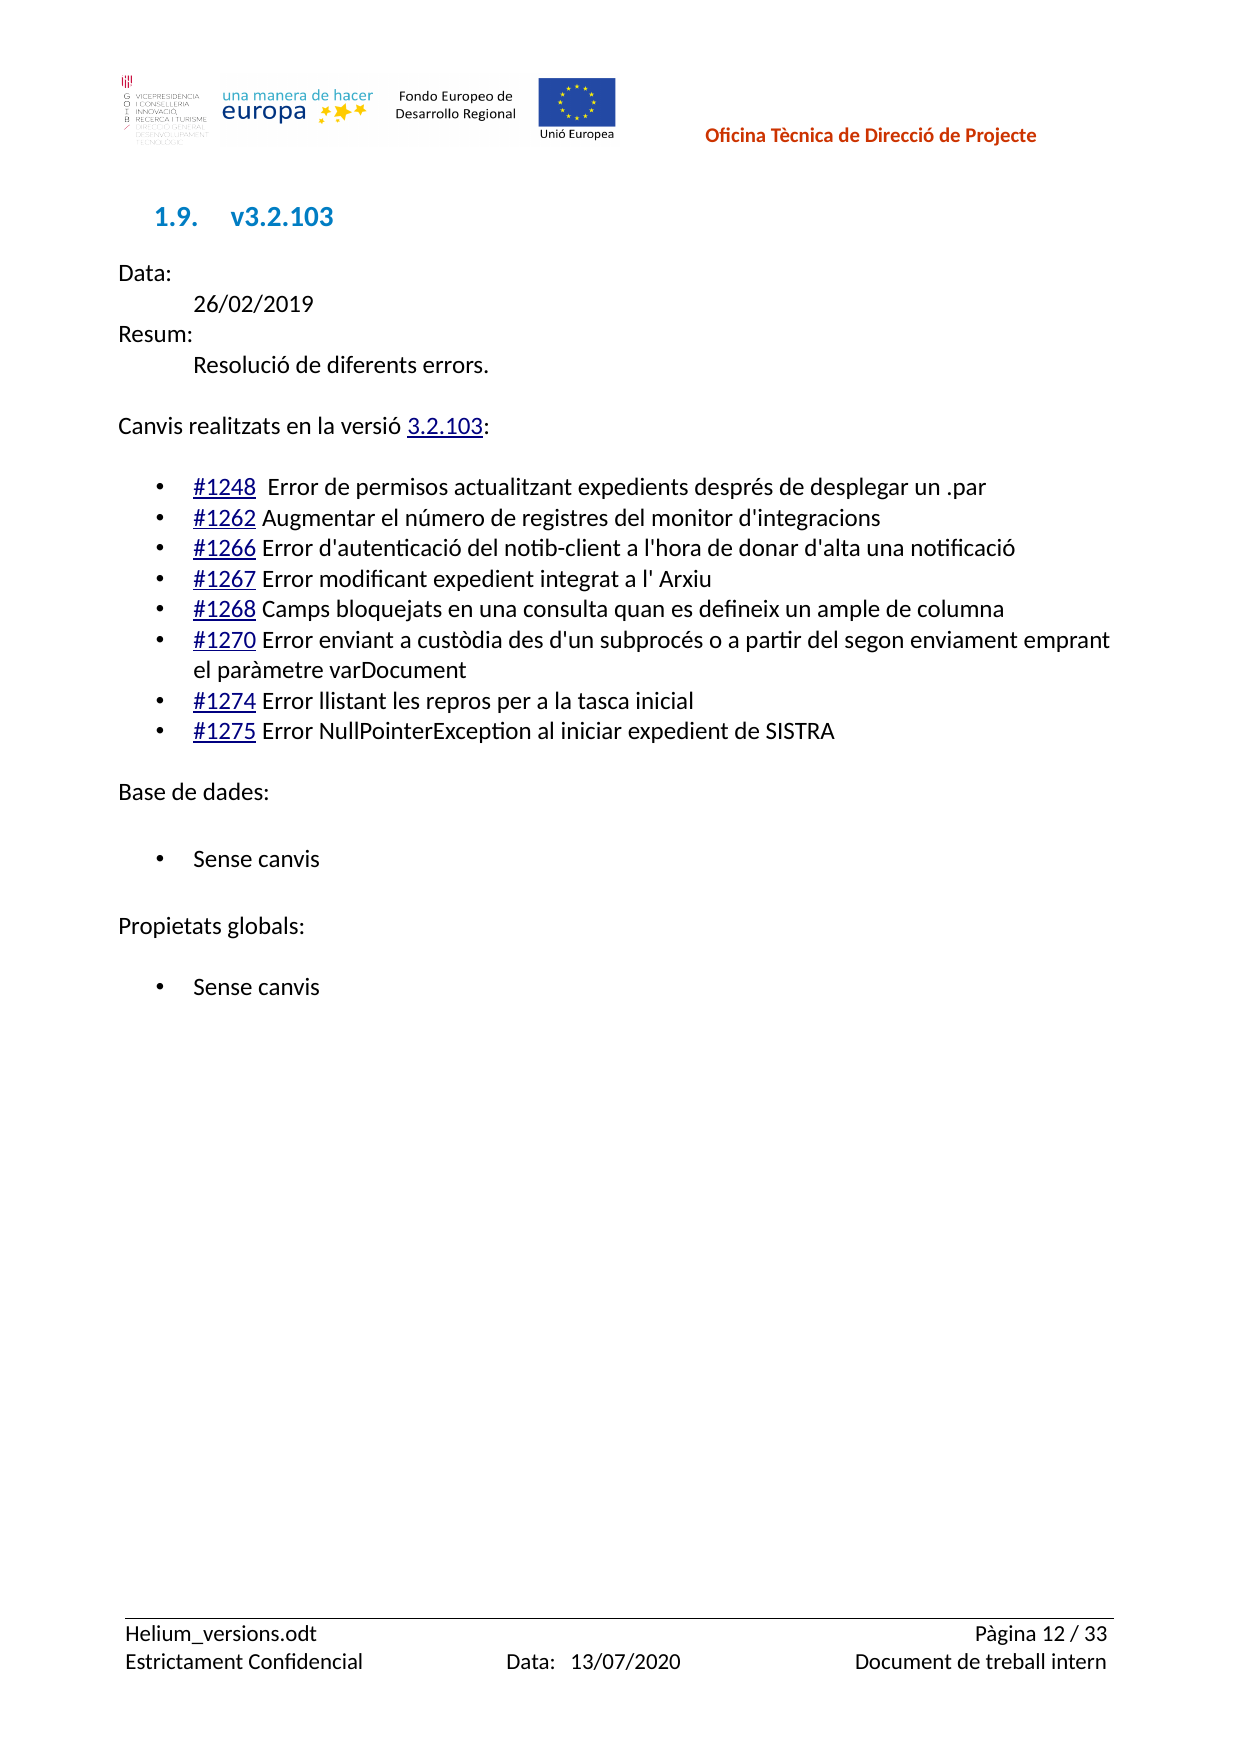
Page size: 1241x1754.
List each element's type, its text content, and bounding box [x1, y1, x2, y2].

text Propietats globals: [118, 910, 1122, 941]
picture [219, 73, 621, 147]
list #1275 Error NullPointerException al iniciar expedient de SISTRA [156, 715, 1122, 746]
list Sense canvis [156, 971, 1122, 1002]
text Base de dades: [118, 776, 1122, 807]
list #1274 Error llistant les repros per a la tasca inicial [156, 685, 1122, 715]
list #1268 Camps bloquejats en una consulta quan es defineix un ample de columna [156, 593, 1122, 624]
text Data: [118, 258, 1122, 288]
list #1262 Augmentar el número de registres del monitor d'integracions [156, 502, 1122, 532]
picture [118, 73, 213, 147]
text Canvis realitzats en la versió 3.2.103: [118, 410, 1122, 441]
list #1267 Error modificant expedient integrat a l' Arxiu [156, 563, 1122, 593]
text Resum: [118, 319, 1122, 349]
text Resolució de diferents errors. [118, 349, 1122, 380]
list Sense canvis [156, 843, 1122, 874]
subtitle v3.2.103 [153, 198, 1122, 234]
list #1270 Error enviant a custòdia des d'un subprocés o a partir del segon enviament emprant el paràmetre varDocument [156, 624, 1122, 685]
list #1266 Error d'autenticació del notib-client a l'hora de donar d'alta una notificació [156, 532, 1122, 563]
list #1248 Error de permisos actualitzant expedients després de desplegar un .par [156, 471, 1122, 502]
text 26/02/2019 [118, 288, 1122, 319]
